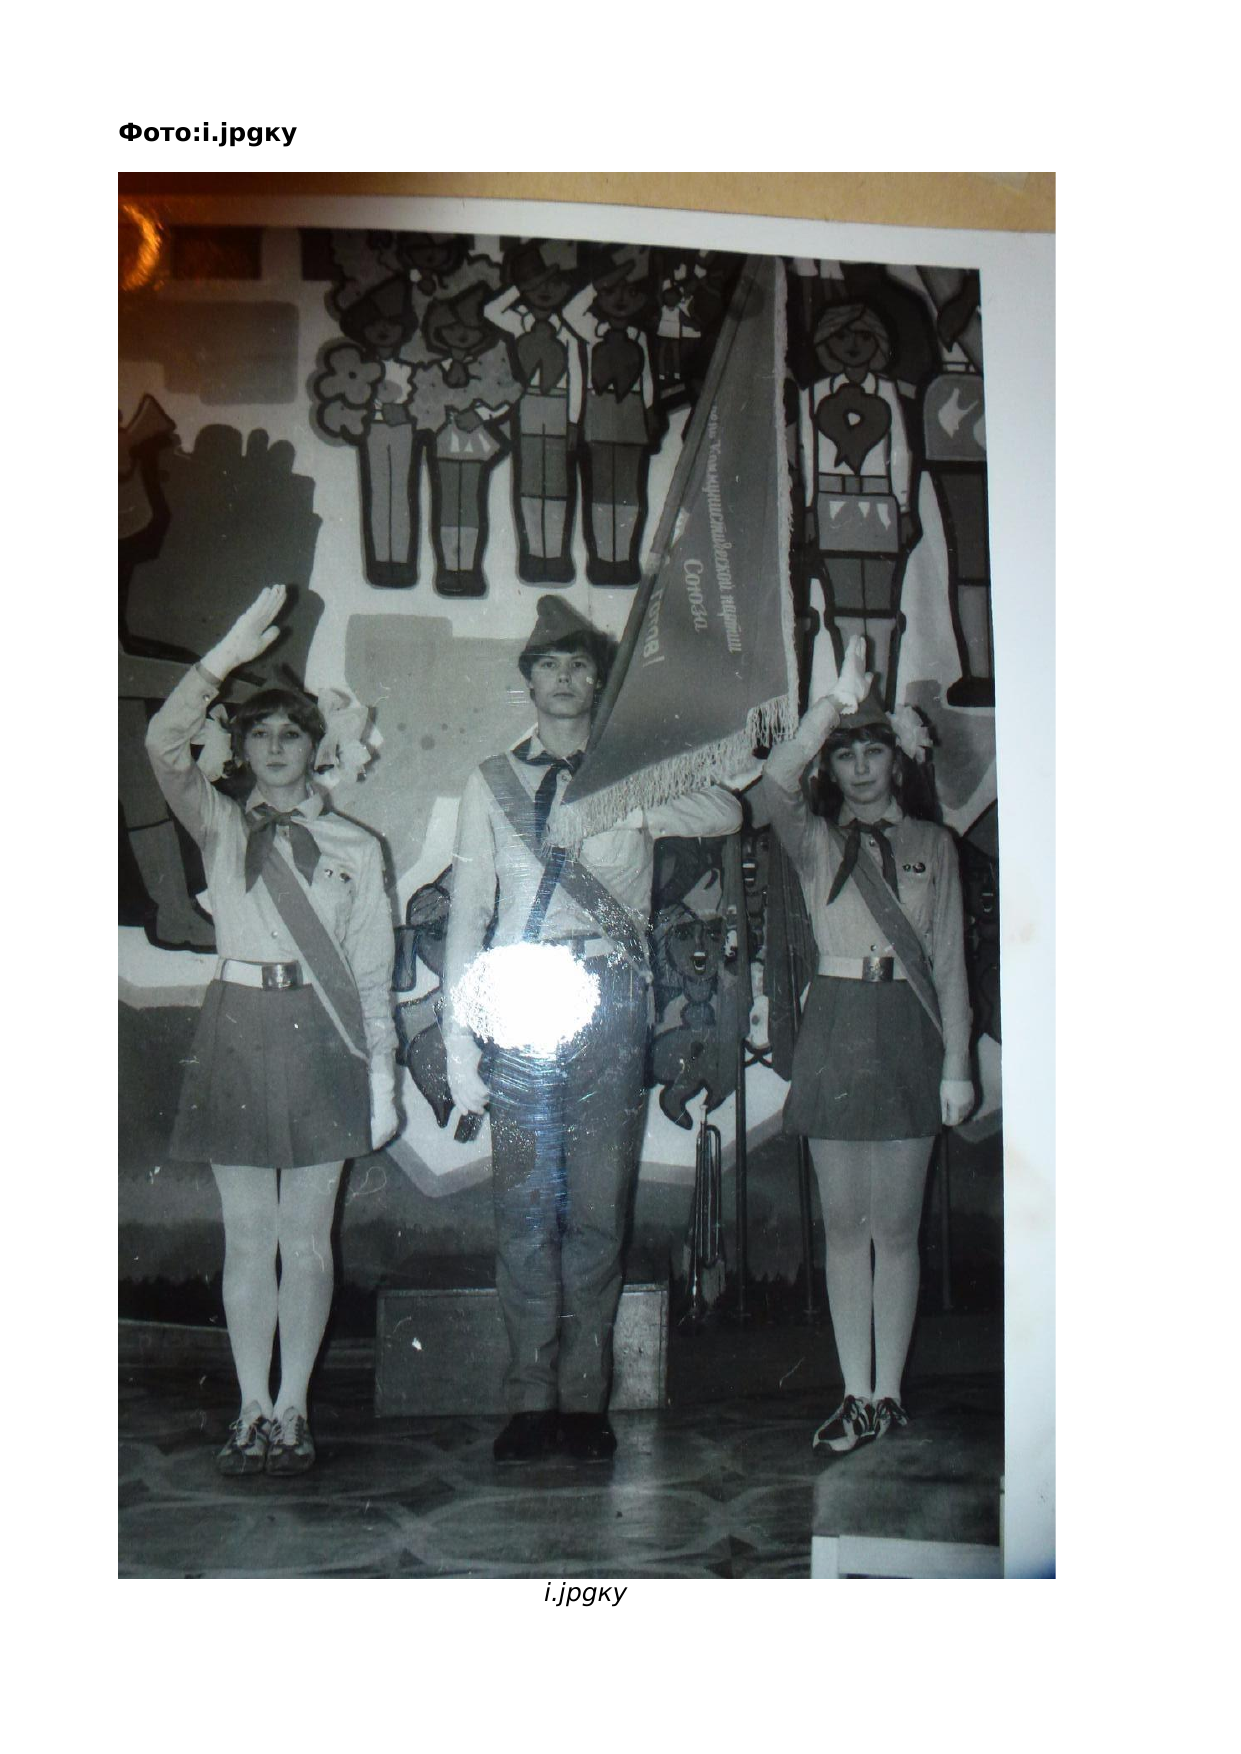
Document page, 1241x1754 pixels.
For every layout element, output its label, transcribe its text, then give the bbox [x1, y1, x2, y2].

subtitle Фото:i.jpgку [118, 118, 1122, 147]
text i.jpgку [118, 1579, 1056, 1608]
picture [118, 172, 1056, 1579]
